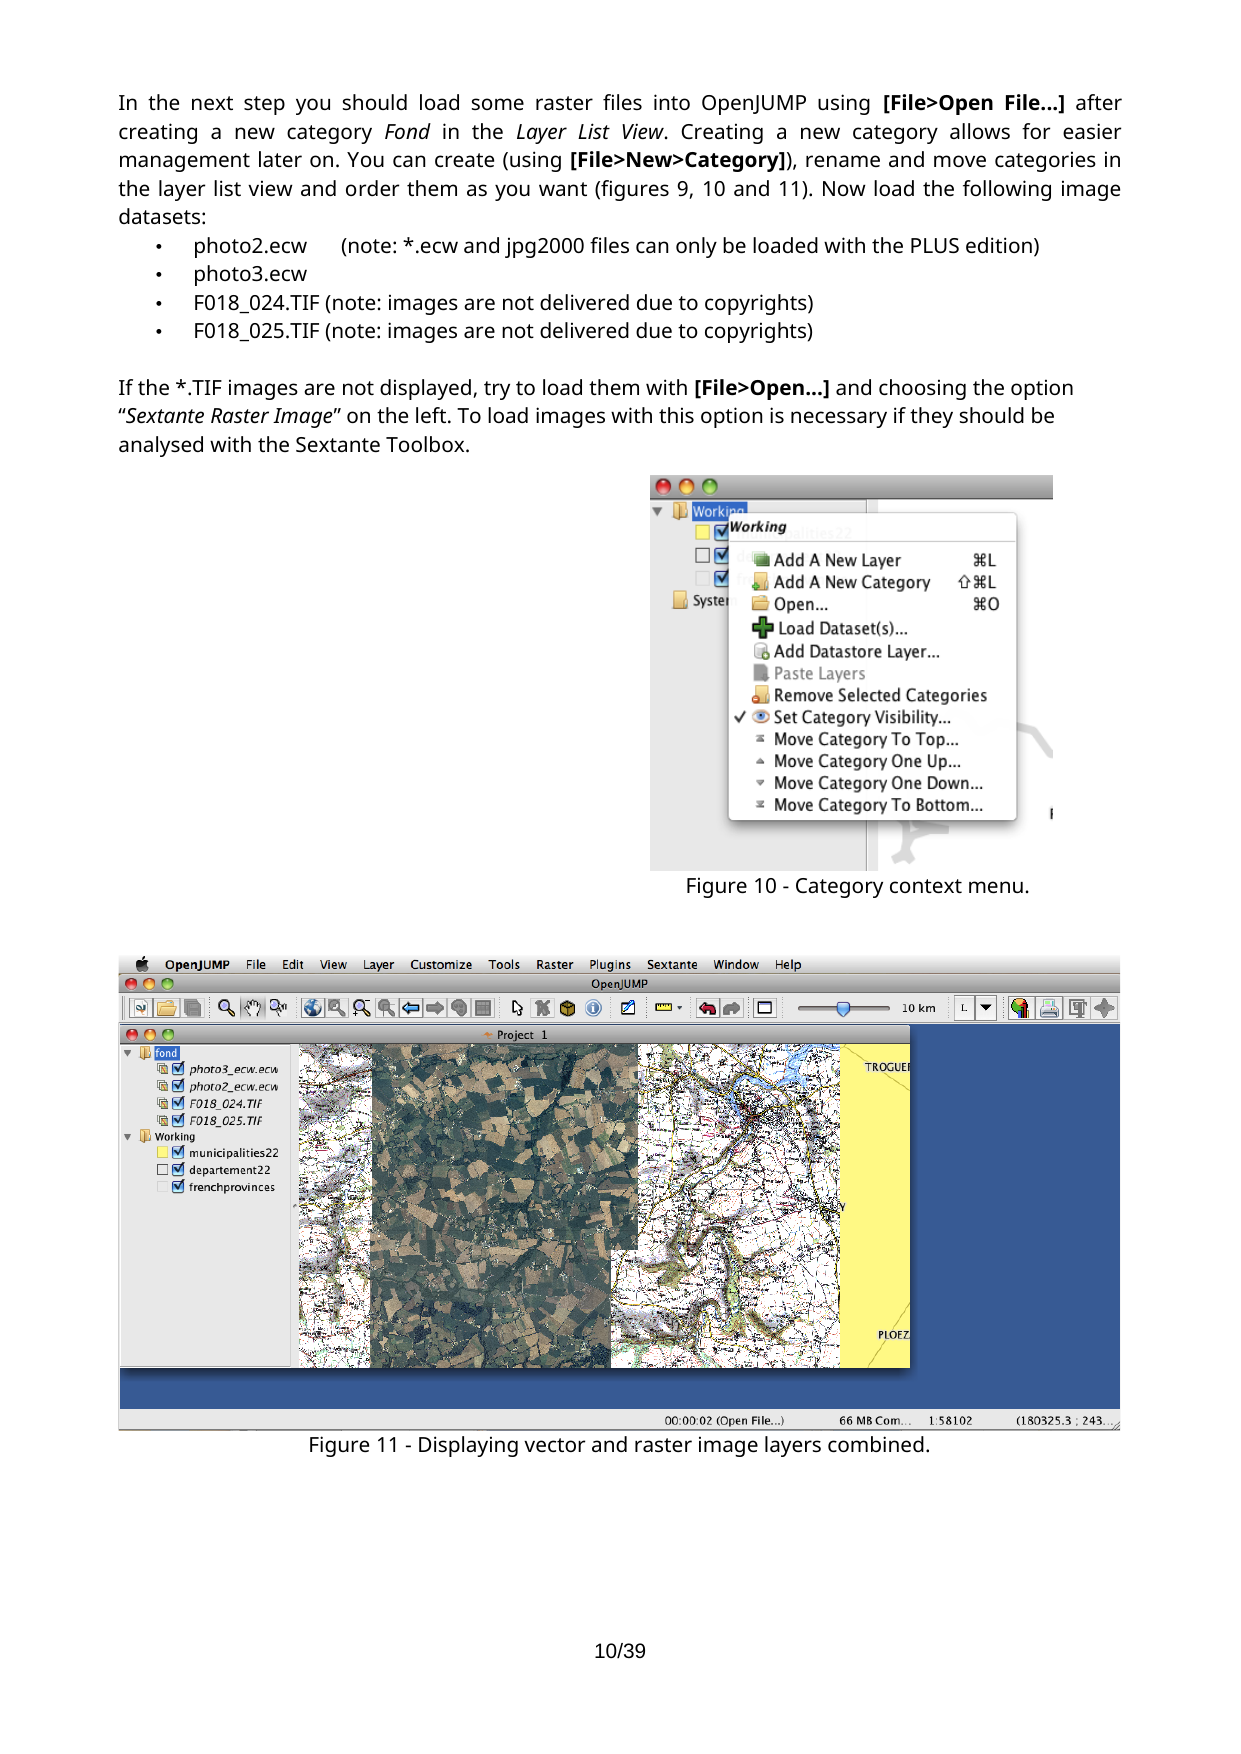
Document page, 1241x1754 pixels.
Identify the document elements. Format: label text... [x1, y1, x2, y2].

table_header [118, 458, 620, 931]
table_header [620, 458, 1085, 931]
list photo3.ecw [156, 259, 1122, 288]
text In the next step you should load some raster files into OpenJUMP using [File>Open File...] after creating a new category Fond in the Layer List View. Creating a new category allows for easier management later on. You can create (using [File>New>Category]), rename and move categories in the layer list view and order them as you want (figures 9, 10 and 11). Now load the following image datasets: [118, 88, 1122, 231]
picture [118, 955, 1121, 1431]
text If the *.TIF images are not displayed, try to load them with [File>Open...] and choosing the option “Sextante Raster Image” on the left. To load images with this option is necessary if they should be analysed with the Sextante Toolbox. [118, 373, 1122, 458]
text Figure 11 - Displaying vector and raster image layers combined. [135, 1431, 1104, 1459]
list photo2.ecw (note: *.ecw and jpg2000 files can only be loaded with the PLUS edition) [156, 231, 1122, 259]
list F018_025.TIF (note: images are not delivered due to copyrights) [156, 316, 1122, 344]
list F018_024.TIF (note: images are not delivered due to copyrights) [156, 288, 1122, 316]
picture [650, 475, 1053, 871]
